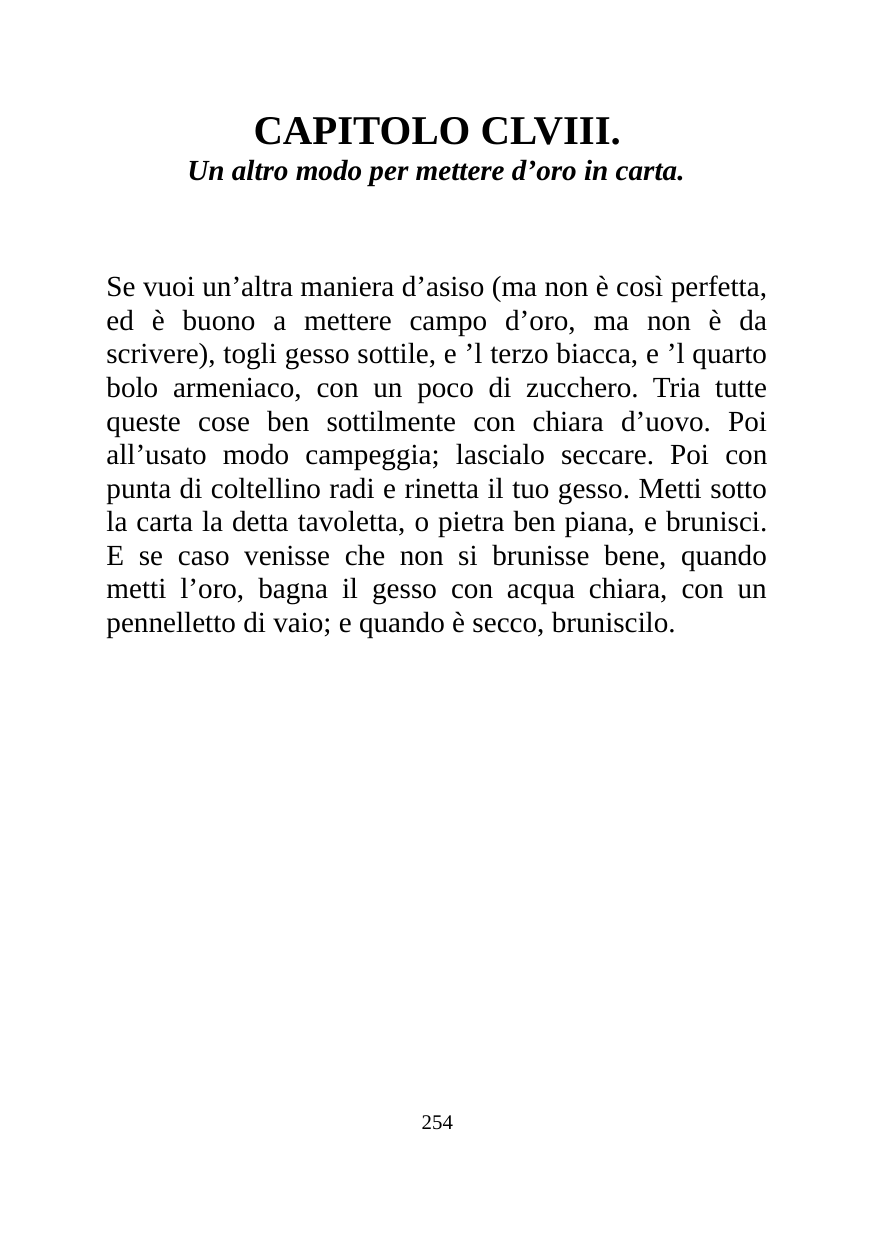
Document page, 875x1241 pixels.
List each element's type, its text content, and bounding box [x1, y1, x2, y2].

text Se vuoi un’altra maniera d’asiso (ma non è così perfetta, ed è buono a mettere campo d’oro, ma non è da scrivere), togli gesso sottile, e ’l terzo biacca, e ’l quarto bolo armeniaco, con un poco di zucchero. Tria tutte queste cose ben sottilmente con chiara d’uovo. Poi all’usato modo campeggia; lascialo seccare. Poi con punta di coltellino radi e rinetta il tuo gesso. Metti sotto la carta la detta tavoletta, o pietra ben piana, e brunisci. E se caso venisse che non si brunisse bene, quando metti l’oro, bagna il gesso con acqua chiara, con un pennelletto di vaio; e quando è secco, bruniscilo. [106, 269, 768, 638]
subtitle CAPITOLO CLVIII. Un altro modo per mettere d’oro in carta. [106, 106, 768, 187]
